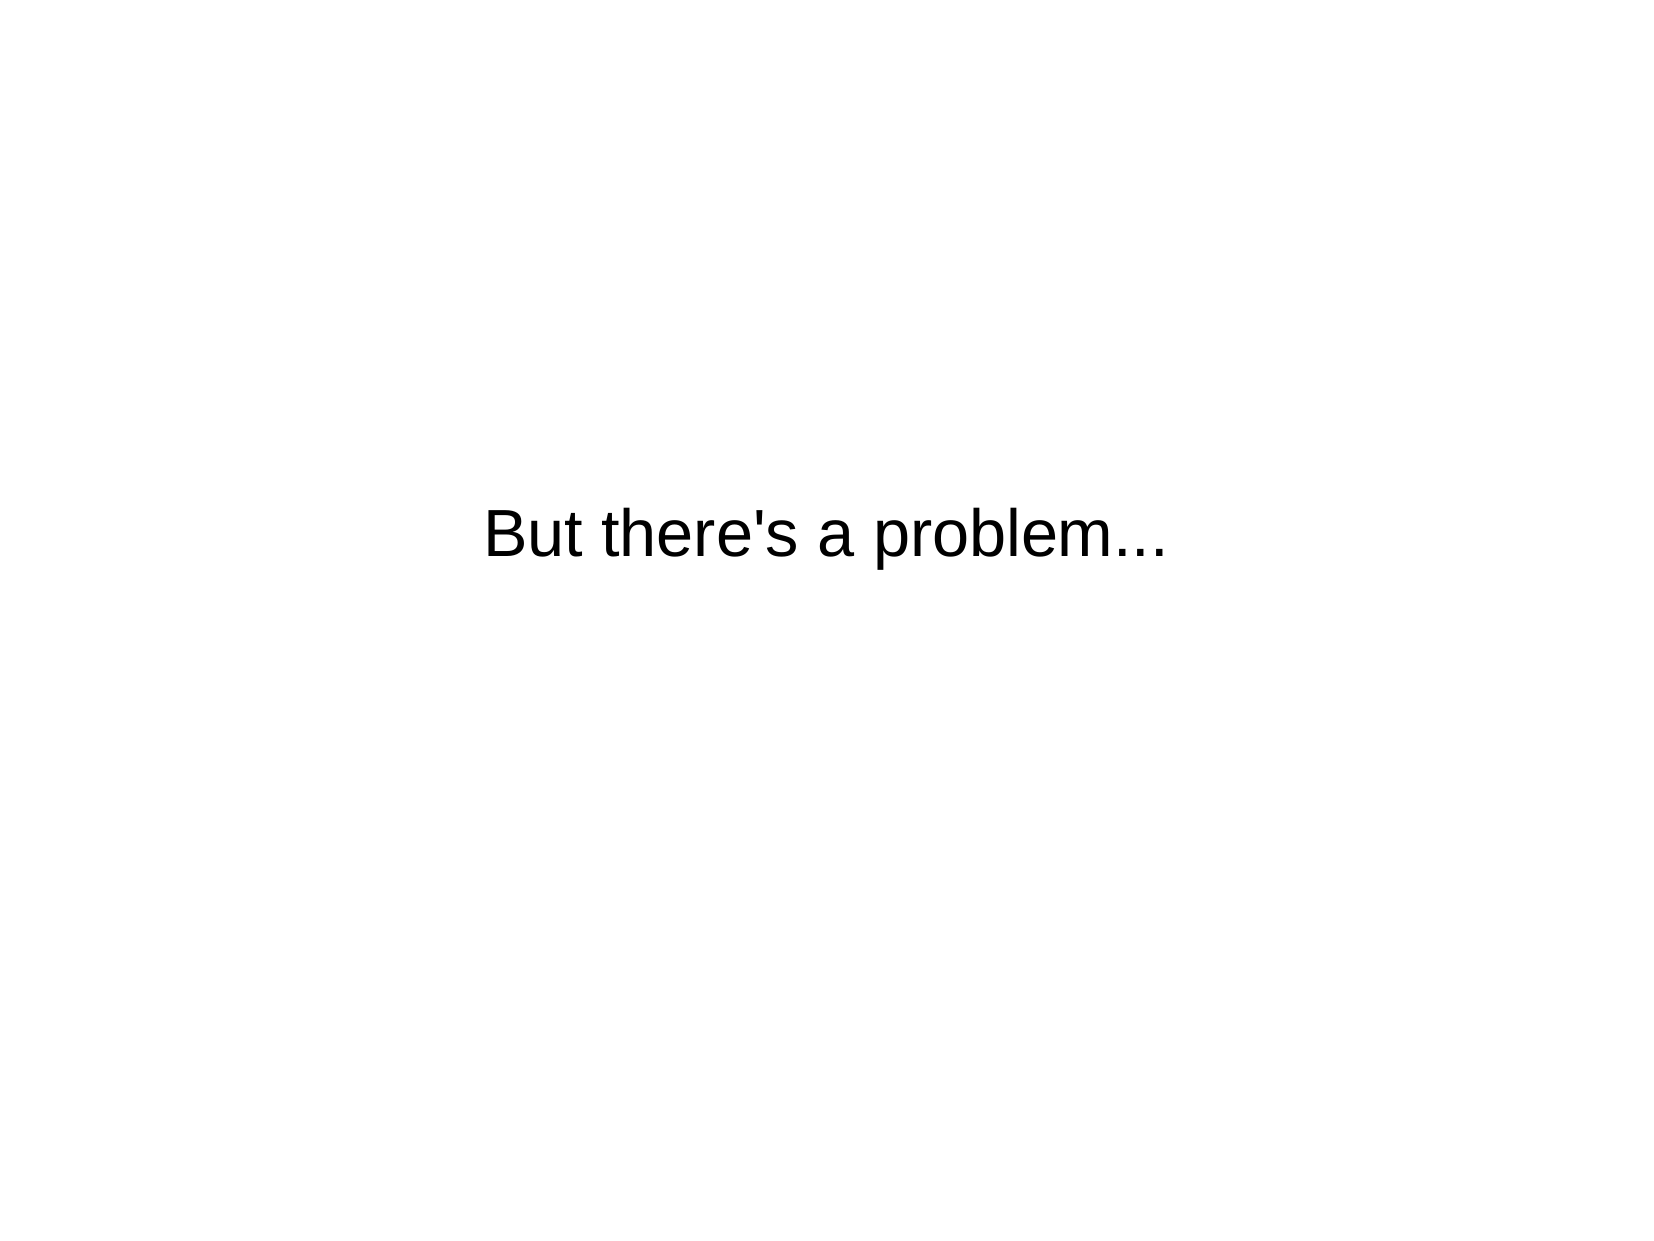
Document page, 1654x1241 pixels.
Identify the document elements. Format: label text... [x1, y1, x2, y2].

subtitle But there's a problem... [82, 49, 1571, 1010]
